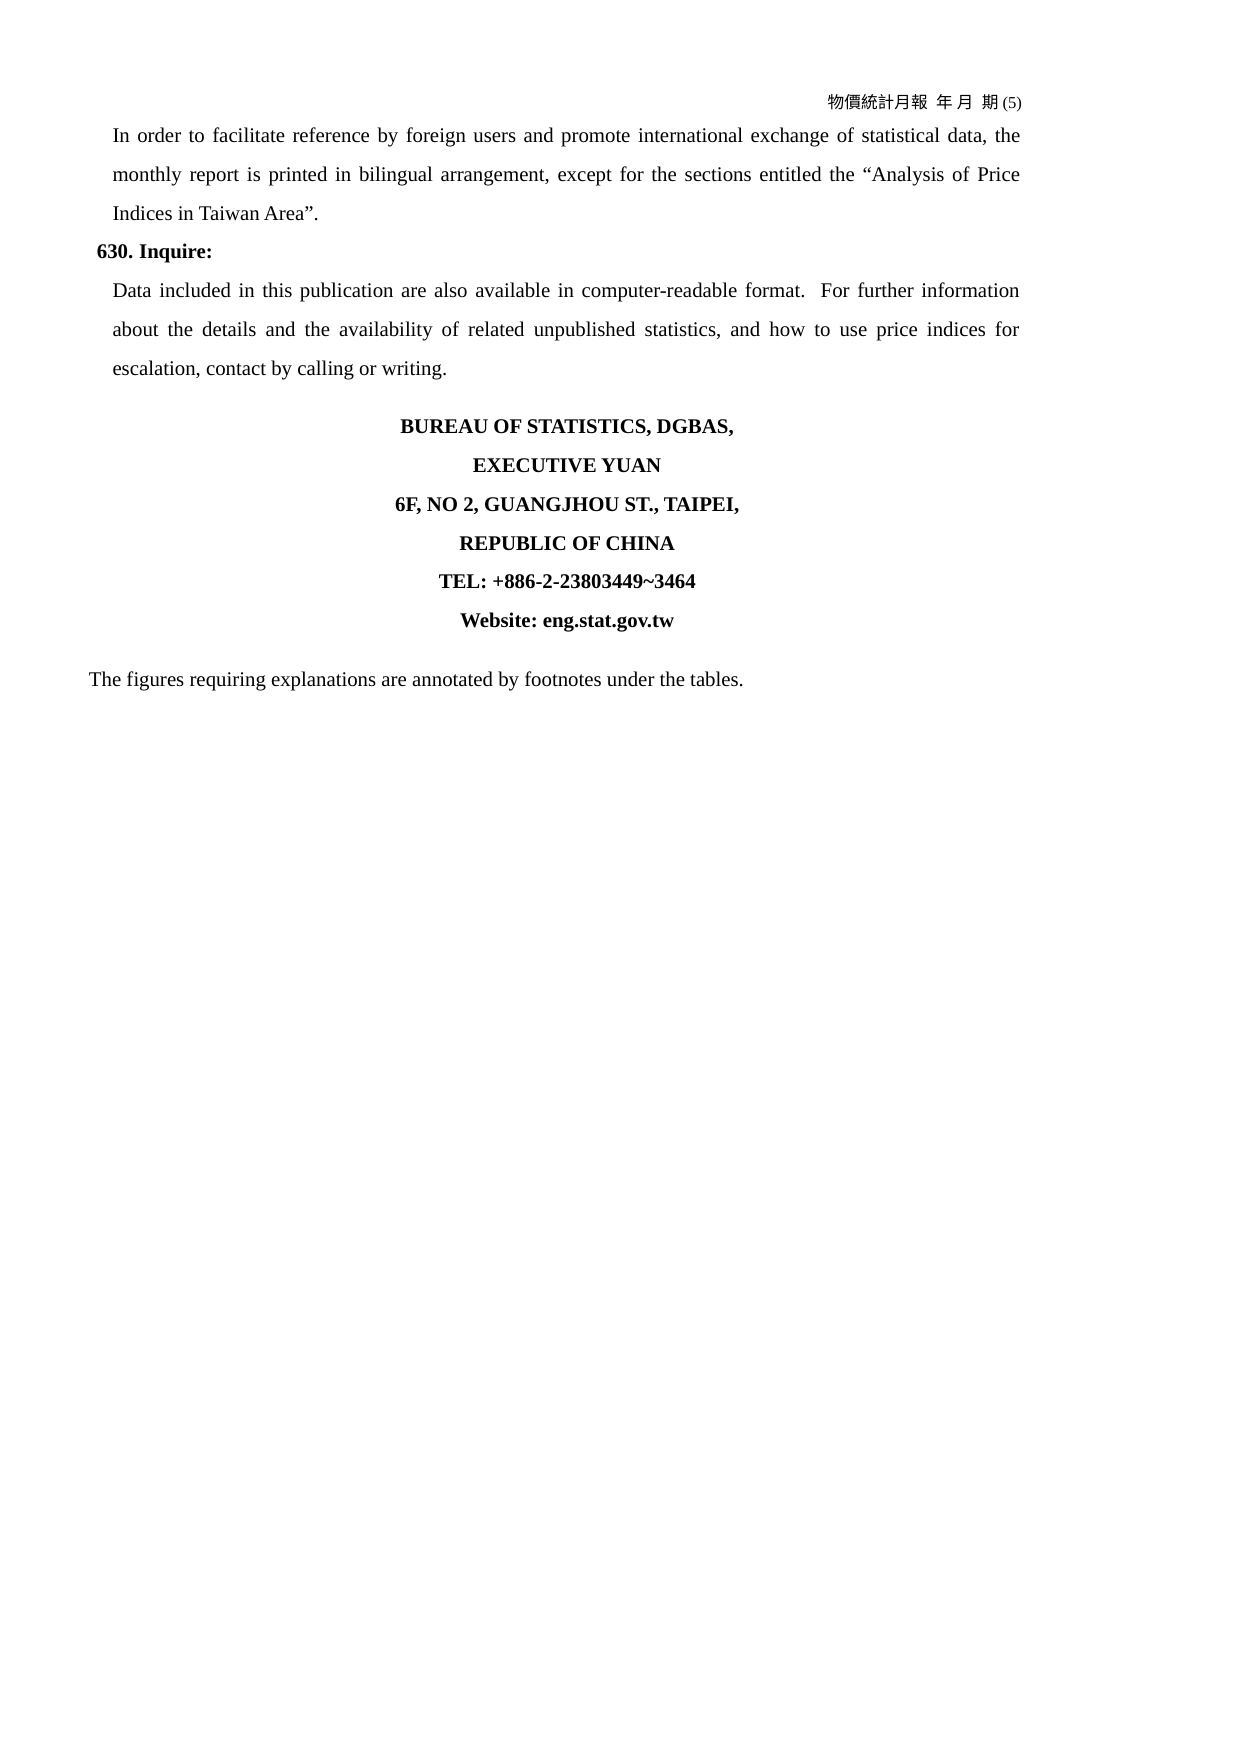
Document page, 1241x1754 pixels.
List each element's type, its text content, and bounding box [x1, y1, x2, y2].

list Inquire: [97, 232, 1022, 271]
text BUREAU OF STATISTICS, DGBAS, [112, 407, 1022, 446]
text Website: eng.stat.gov.tw [112, 601, 1022, 640]
text REPUBLIC OF CHINA [112, 524, 1022, 563]
text EXECUTIVE YUAN [112, 446, 1022, 485]
text The figures requiring explanations are annotated by footnotes under the tables. [89, 660, 1022, 698]
text In order to facilitate reference by foreign users and promote international exchange of statistical data, the monthly report is printed in bilingual arrangement, except for the sections entitled the “Analysis of Price Indices in Taiwan Area”. [112, 116, 1022, 232]
text TEL: +886-2-23803449~3464 [112, 563, 1022, 601]
text Data included in this publication are also available in computer-readable format. For further information about the details and the availability of related unpublished statistics, and how to use price indices for escalation, contact by calling or writing. [112, 271, 1022, 388]
text 6F, NO 2, GUANGJHOU ST., TAIPEI, [112, 485, 1022, 524]
